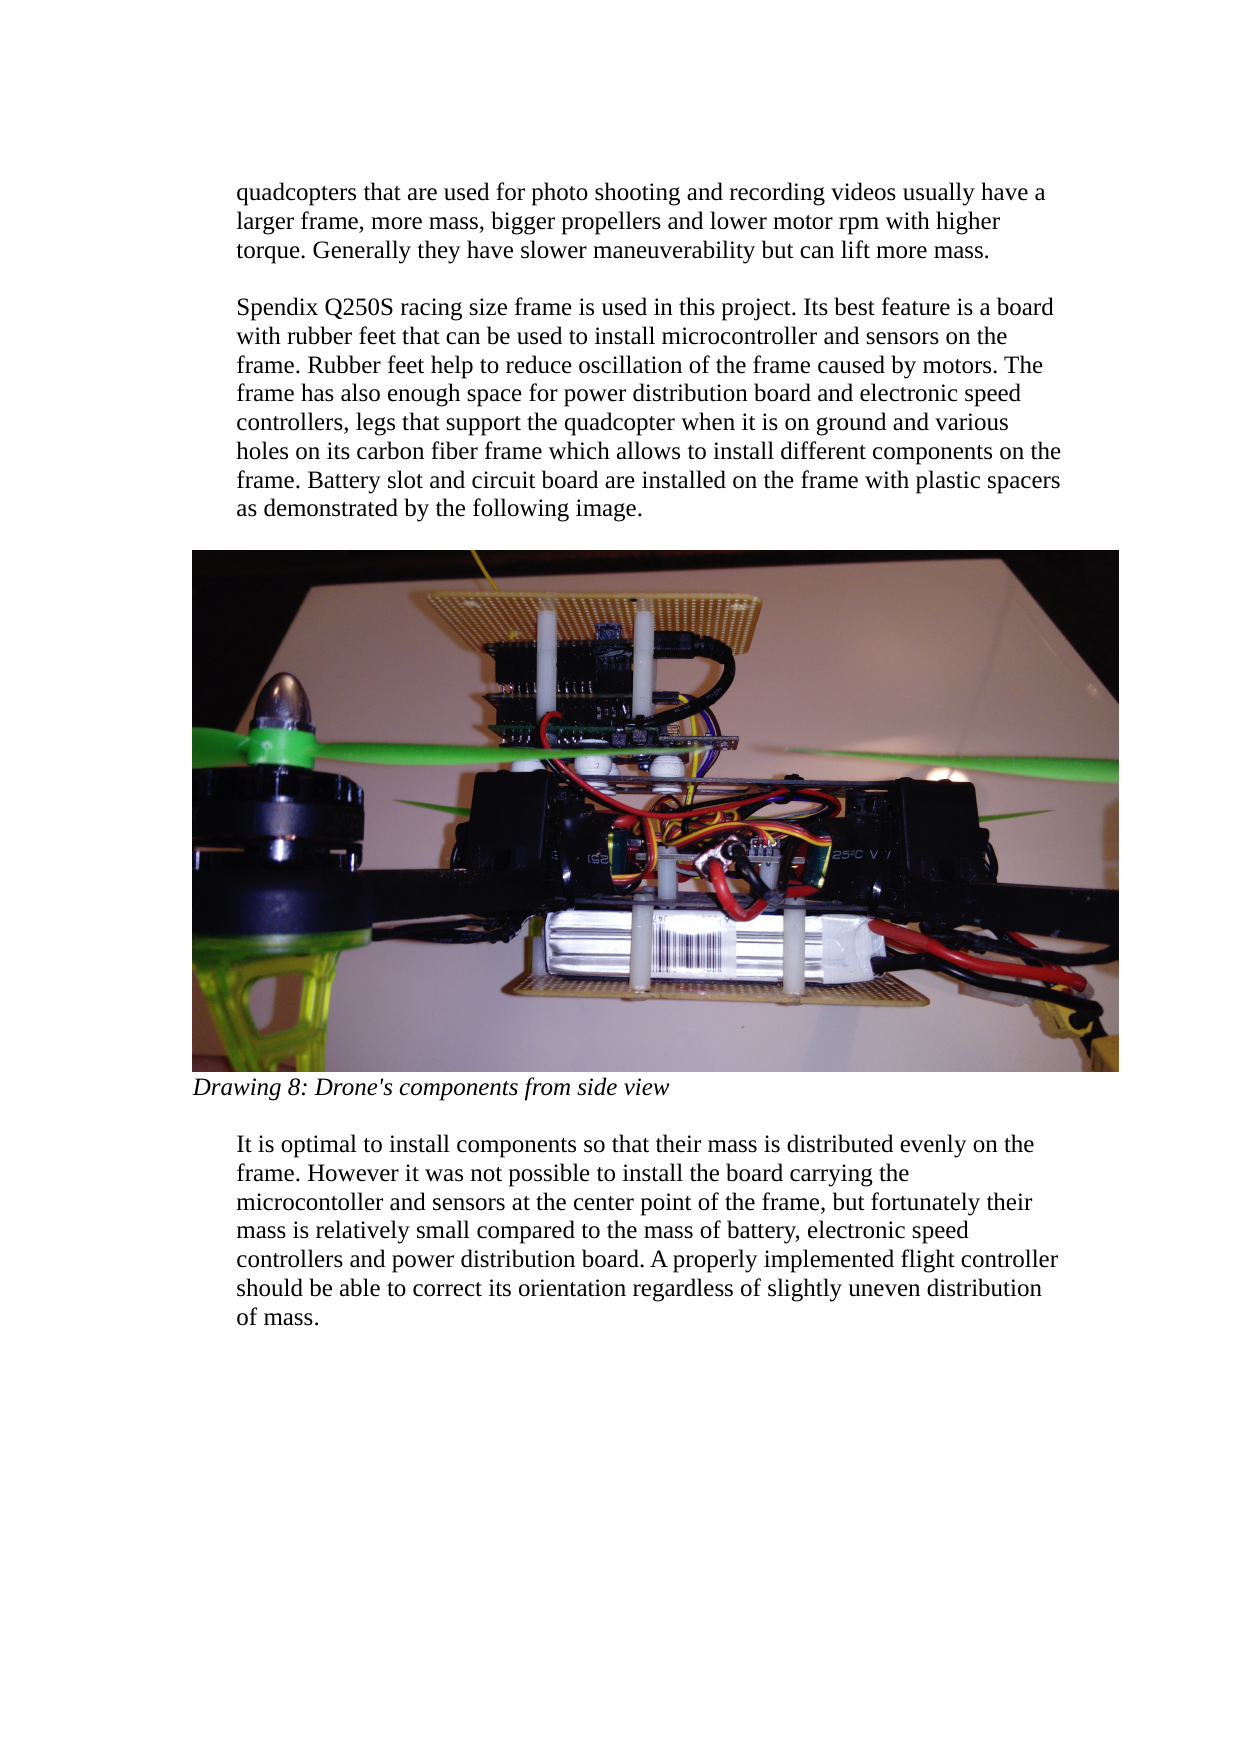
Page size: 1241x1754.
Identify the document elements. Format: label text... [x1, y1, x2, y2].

text It is optimal to install components so that their mass is distributed evenly on the frame. However it was not possible to install the board carrying the microcontoller and sensors at the center point of the frame, but fortunately their mass is relatively small compared to the mass of battery, electronic speed controllers and power distribution board. A properly implemented flight controller should be able to correct its orientation regardless of slightly uneven distribution of mass. [236, 1129, 1063, 1331]
picture [192, 550, 1119, 1072]
text quadcopters that are used for photo shooting and recording videos usually have a larger frame, more mass, bigger propellers and lower motor rpm with higher torque. Generally they have slower maneuverability but can lift more mass. [236, 177, 1063, 263]
text Spendix Q250S racing size frame is used in this project. Its best feature is a board with rubber feet that can be used to install microcontroller and sensors on the frame. Rubber feet help to reduce oscillation of the frame caused by motors. The frame has also enough space for power distribution board and electronic speed controllers, legs that support the quadcopter when it is on ground and various holes on its carbon fiber frame which allows to install different components on the frame. Battery slot and circuit board are installed on the frame with plastic spacers as demonstrated by the following image. [236, 292, 1063, 550]
text Drawing 8: Drone's components from side view [193, 1072, 1118, 1101]
